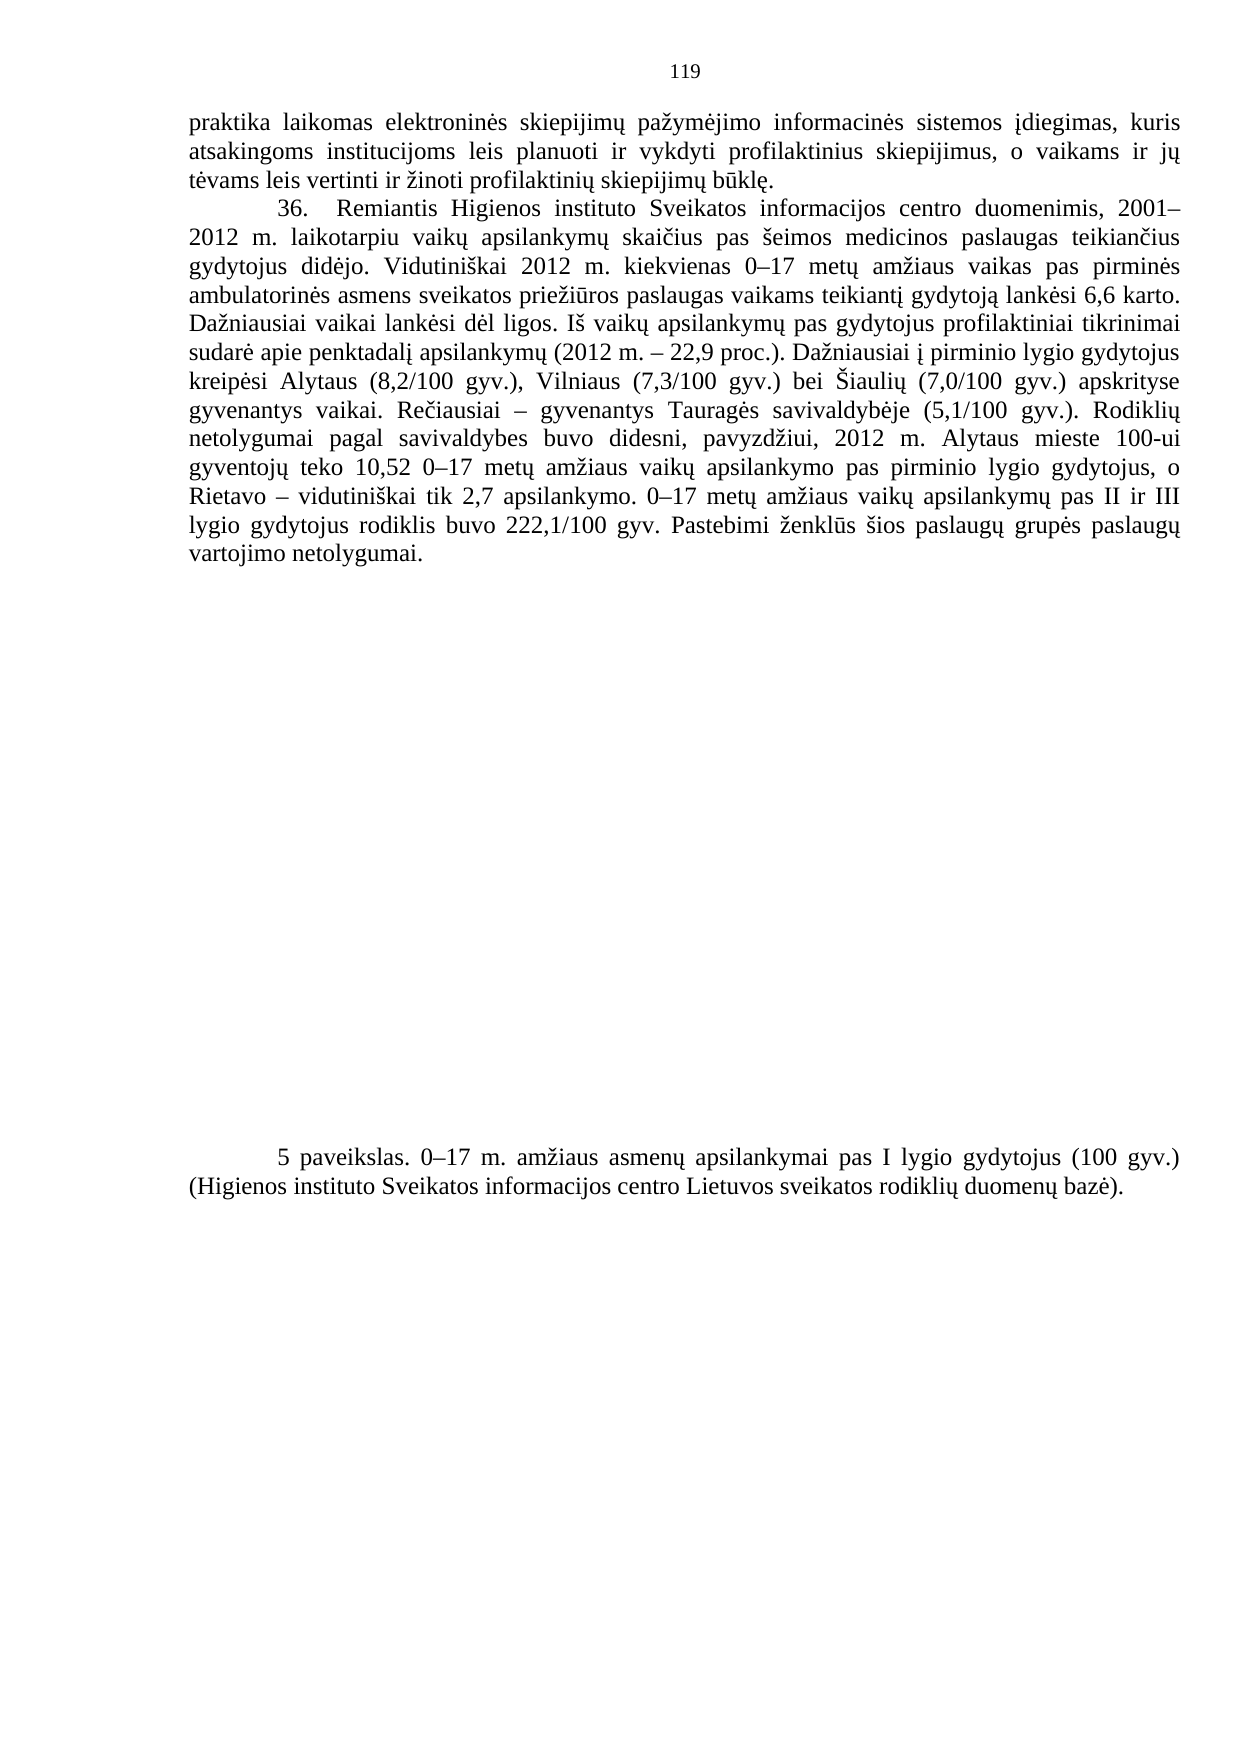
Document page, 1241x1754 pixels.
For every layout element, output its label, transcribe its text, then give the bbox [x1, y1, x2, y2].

text praktika laikomas elektroninės skiepijimų pažymėjimo informacinės sistemos įdiegimas, kuris atsakingoms institucijoms leis planuoti ir vykdyti profilaktinius skiepijimus, o vaikams ir jų tėvams leis vertinti ir žinoti profilaktinių skiepijimų būklę. [188, 107, 1181, 193]
text 5 paveikslas. 0–17 m. amžiaus asmenų apsilankymai pas I lygio gydytojus (100 gyv.) (Higienos instituto Sveikatos informacijos centro Lietuvos sveikatos rodiklių duomenų bazė). [188, 1142, 1181, 1200]
text 36. Remiantis Higienos instituto Sveikatos informacijos centro duomenimis, 2001–2012 m. laikotarpiu vaikų apsilankymų skaičius pas šeimos medicinos paslaugas teikiančius gydytojus didėjo. Vidutiniškai 2012 m. kiekvienas 0–17 metų amžiaus vaikas pas pirminės ambulatorinės asmens sveikatos priežiūros paslaugas vaikams teikiantį gydytoją lankėsi 6,6 karto. Dažniausiai vaikai lankėsi dėl ligos. Iš vaikų apsilankymų pas gydytojus profilaktiniai tikrinimai sudarė apie penktadalį apsilankymų (2012 m. – 22,9 proc.). Dažniausiai į pirminio lygio gydytojus kreipėsi Alytaus (8,2/100 gyv.), Vilniaus (7,3/100 gyv.) bei Šiaulių (7,0/100 gyv.) apskrityse gyvenantys vaikai. Rečiausiai – gyvenantys Tauragės savivaldybėje (5,1/100 gyv.). Rodiklių netolygumai pagal savivaldybes buvo didesni, pavyzdžiui, 2012 m. Alytaus mieste 100-ui gyventojų teko 10,52 0–17 metų amžiaus vaikų apsilankymo pas pirminio lygio gydytojus, o Rietavo – vidutiniškai tik 2,7 apsilankymo. 0–17 metų amžiaus vaikų apsilankymų pas II ir III lygio gydytojus rodiklis buvo 222,1/100 gyv. Pastebimi ženklūs šios paslaugų grupės paslaugų vartojimo netolygumai. [188, 193, 1181, 567]
